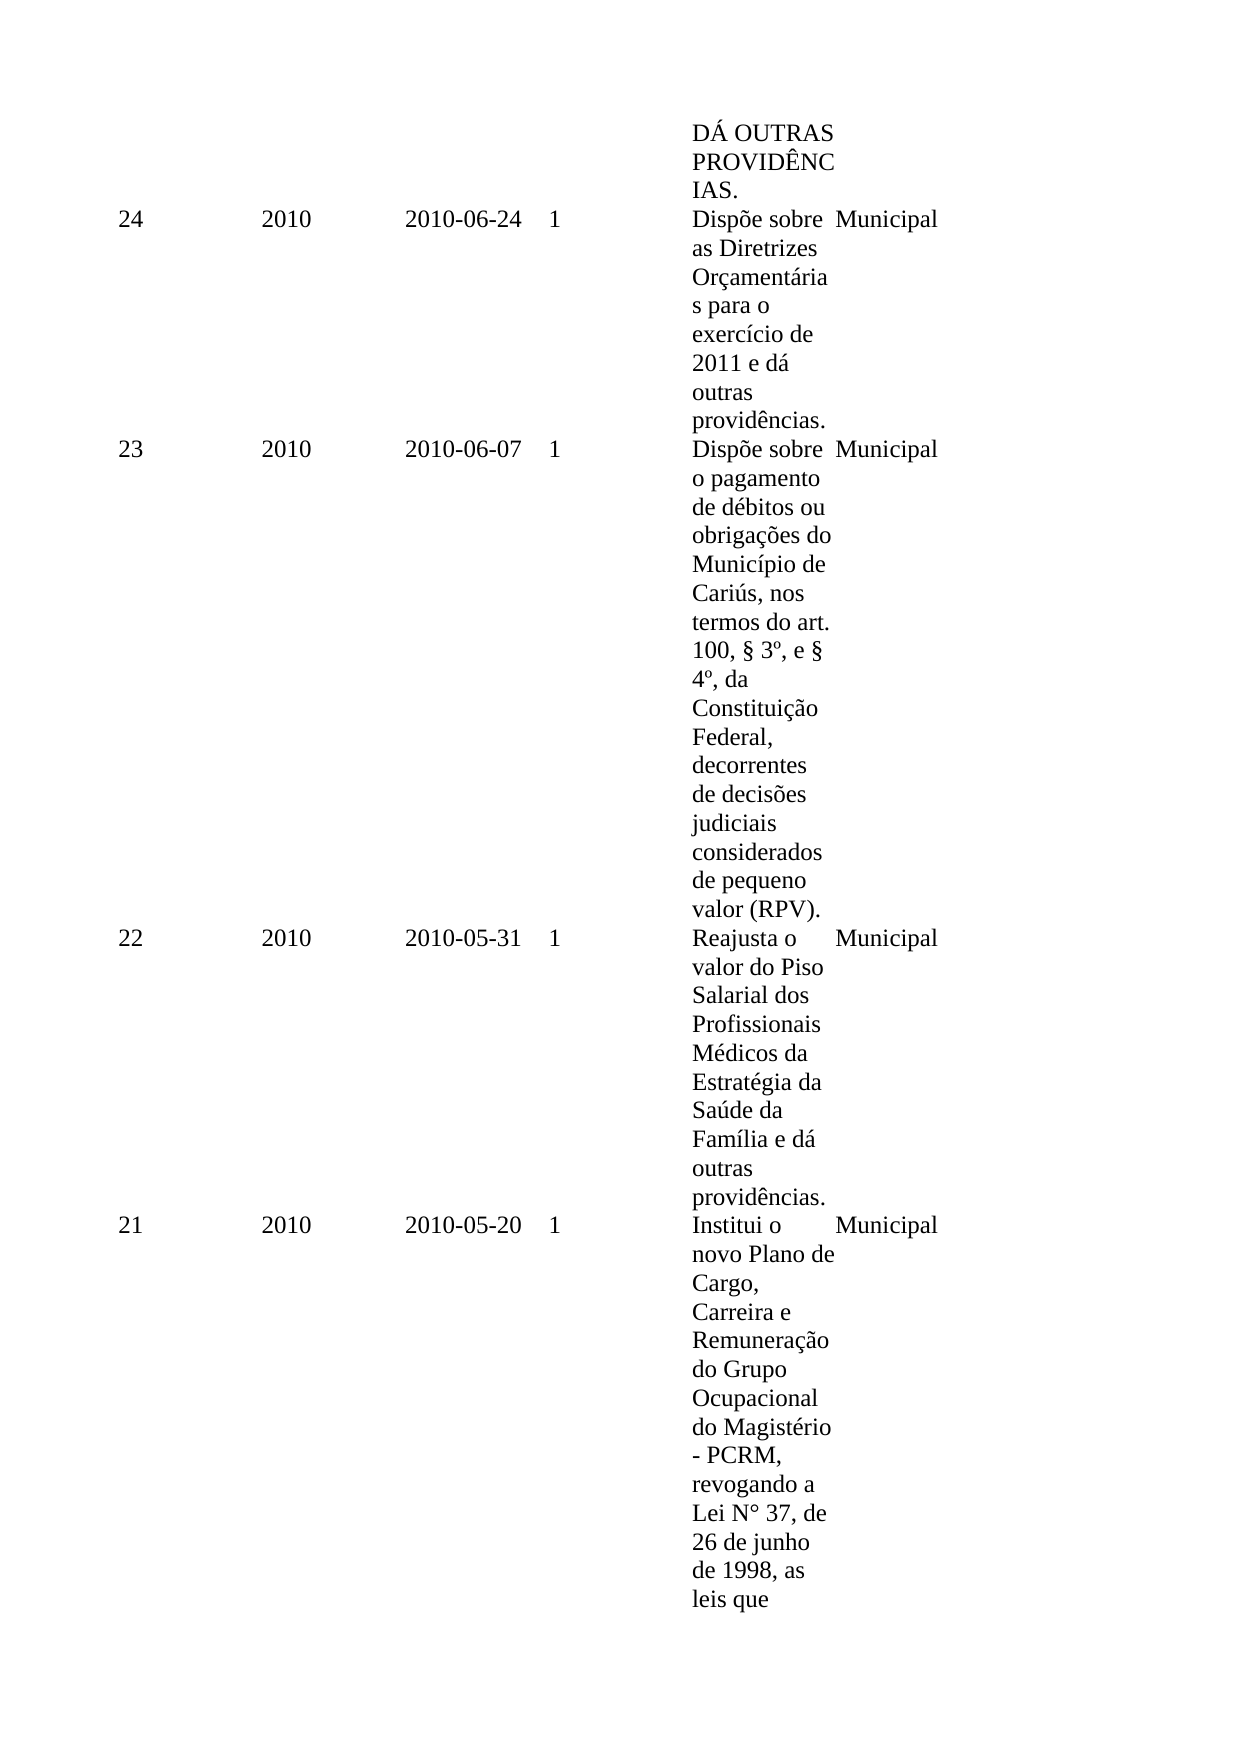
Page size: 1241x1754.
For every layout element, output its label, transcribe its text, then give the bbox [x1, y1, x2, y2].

table_cell 22 [118, 923, 261, 1211]
table_cell 1 [548, 204, 692, 434]
table_cell Dispõe sobre as Diretrizes Orçamentárias para o exercício de 2011 e dá outras providências. [692, 204, 835, 434]
table_cell 21 [118, 1211, 261, 1613]
table_cell Municipal [835, 1211, 979, 1613]
table_cell 24 [118, 204, 261, 434]
table_cell Municipal [835, 434, 979, 923]
table_cell Reajusta o valor do Piso Salarial dos Profissionais Médicos da Estratégia da Saúde da Família e dá outras providências. [692, 923, 835, 1211]
table_cell 2010 [261, 923, 405, 1211]
table_cell 2010 [261, 204, 405, 434]
table_cell 1 [548, 434, 692, 923]
table_cell Dispõe sobre o pagamento de débitos ou obrigações do Município de Cariús, nos termos do art. 100, § 3º, e § 4º, da Constituição Federal, decorrentes de decisões judiciais considerados de pequeno valor (RPV). [692, 434, 835, 923]
table_cell 1 [548, 1211, 692, 1613]
table_cell 2010 [261, 1211, 405, 1613]
table_cell [548, 118, 692, 204]
table_cell [979, 1211, 1122, 1613]
table_cell Institui o novo Plano de Cargo, Carreira e Remuneração do Grupo Ocupacional do Magistério - PCRM, revogando a Lei N° 37, de 26 de junho de 1998, as leis que [692, 1211, 835, 1613]
table_cell [835, 118, 979, 204]
table_cell Municipal [835, 204, 979, 434]
table_cell [979, 204, 1122, 434]
table_cell 2010-05-31 [405, 923, 548, 1211]
table_cell 2010-06-24 [405, 204, 548, 434]
table_cell [979, 923, 1122, 1211]
table_cell 1 [548, 923, 692, 1211]
table_cell [405, 118, 548, 204]
table_cell [118, 118, 261, 204]
table_cell DÁ OUTRAS PROVIDÊNCIAS. [692, 118, 835, 204]
table_cell [979, 434, 1122, 923]
table_cell 2010-05-20 [405, 1211, 548, 1613]
table_cell 2010 [261, 434, 405, 923]
table_cell [261, 118, 405, 204]
table_cell [979, 118, 1122, 204]
table_cell 2010-06-07 [405, 434, 548, 923]
table_cell 23 [118, 434, 261, 923]
table_cell Municipal [835, 923, 979, 1211]
